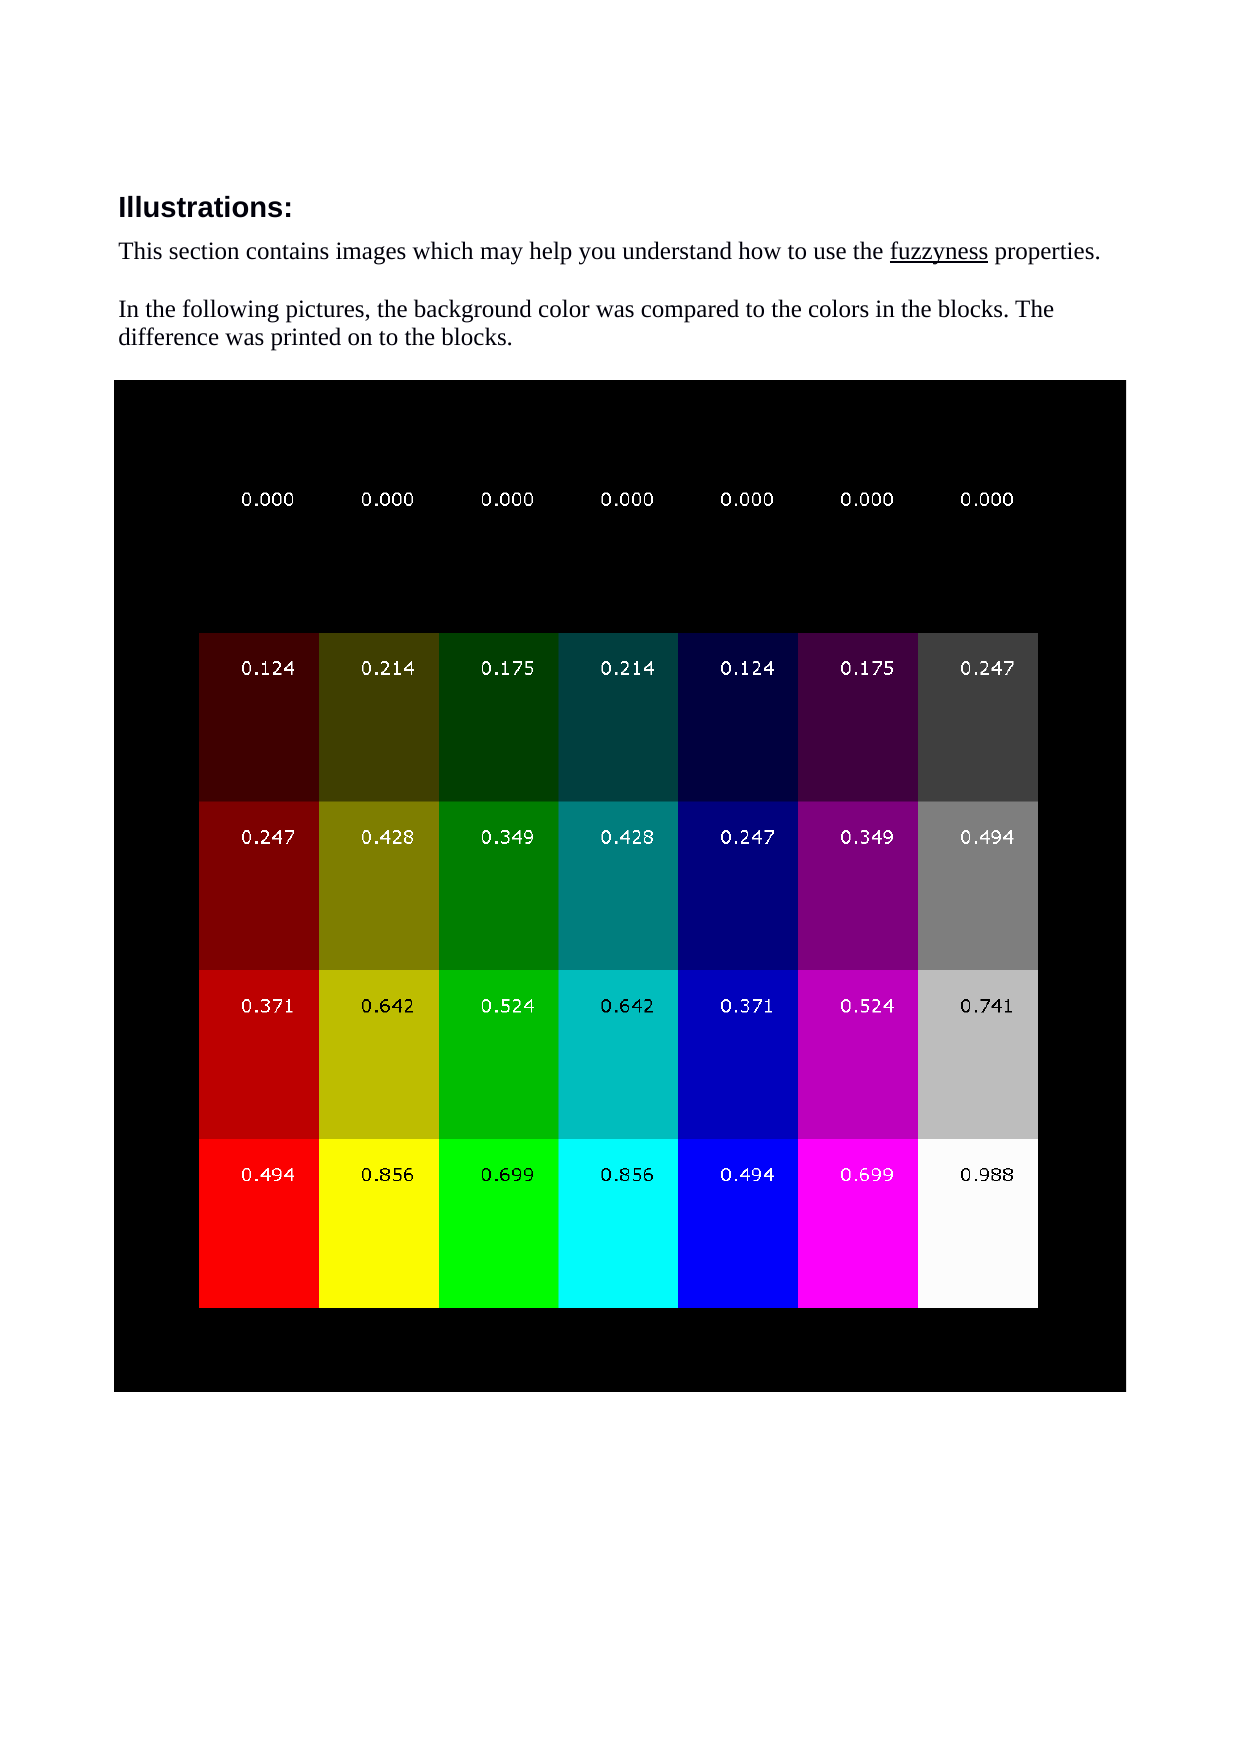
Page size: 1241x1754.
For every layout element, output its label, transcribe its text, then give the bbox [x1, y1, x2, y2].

text In the following pictures, the background color was compared to the colors in the blocks. The difference was printed on to the blocks. [118, 294, 1122, 351]
picture [114, 380, 1127, 1392]
subtitle Illustrations: [118, 190, 1122, 224]
text This section contains images which may help you understand how to use the fuzzyness properties. [118, 236, 1122, 265]
